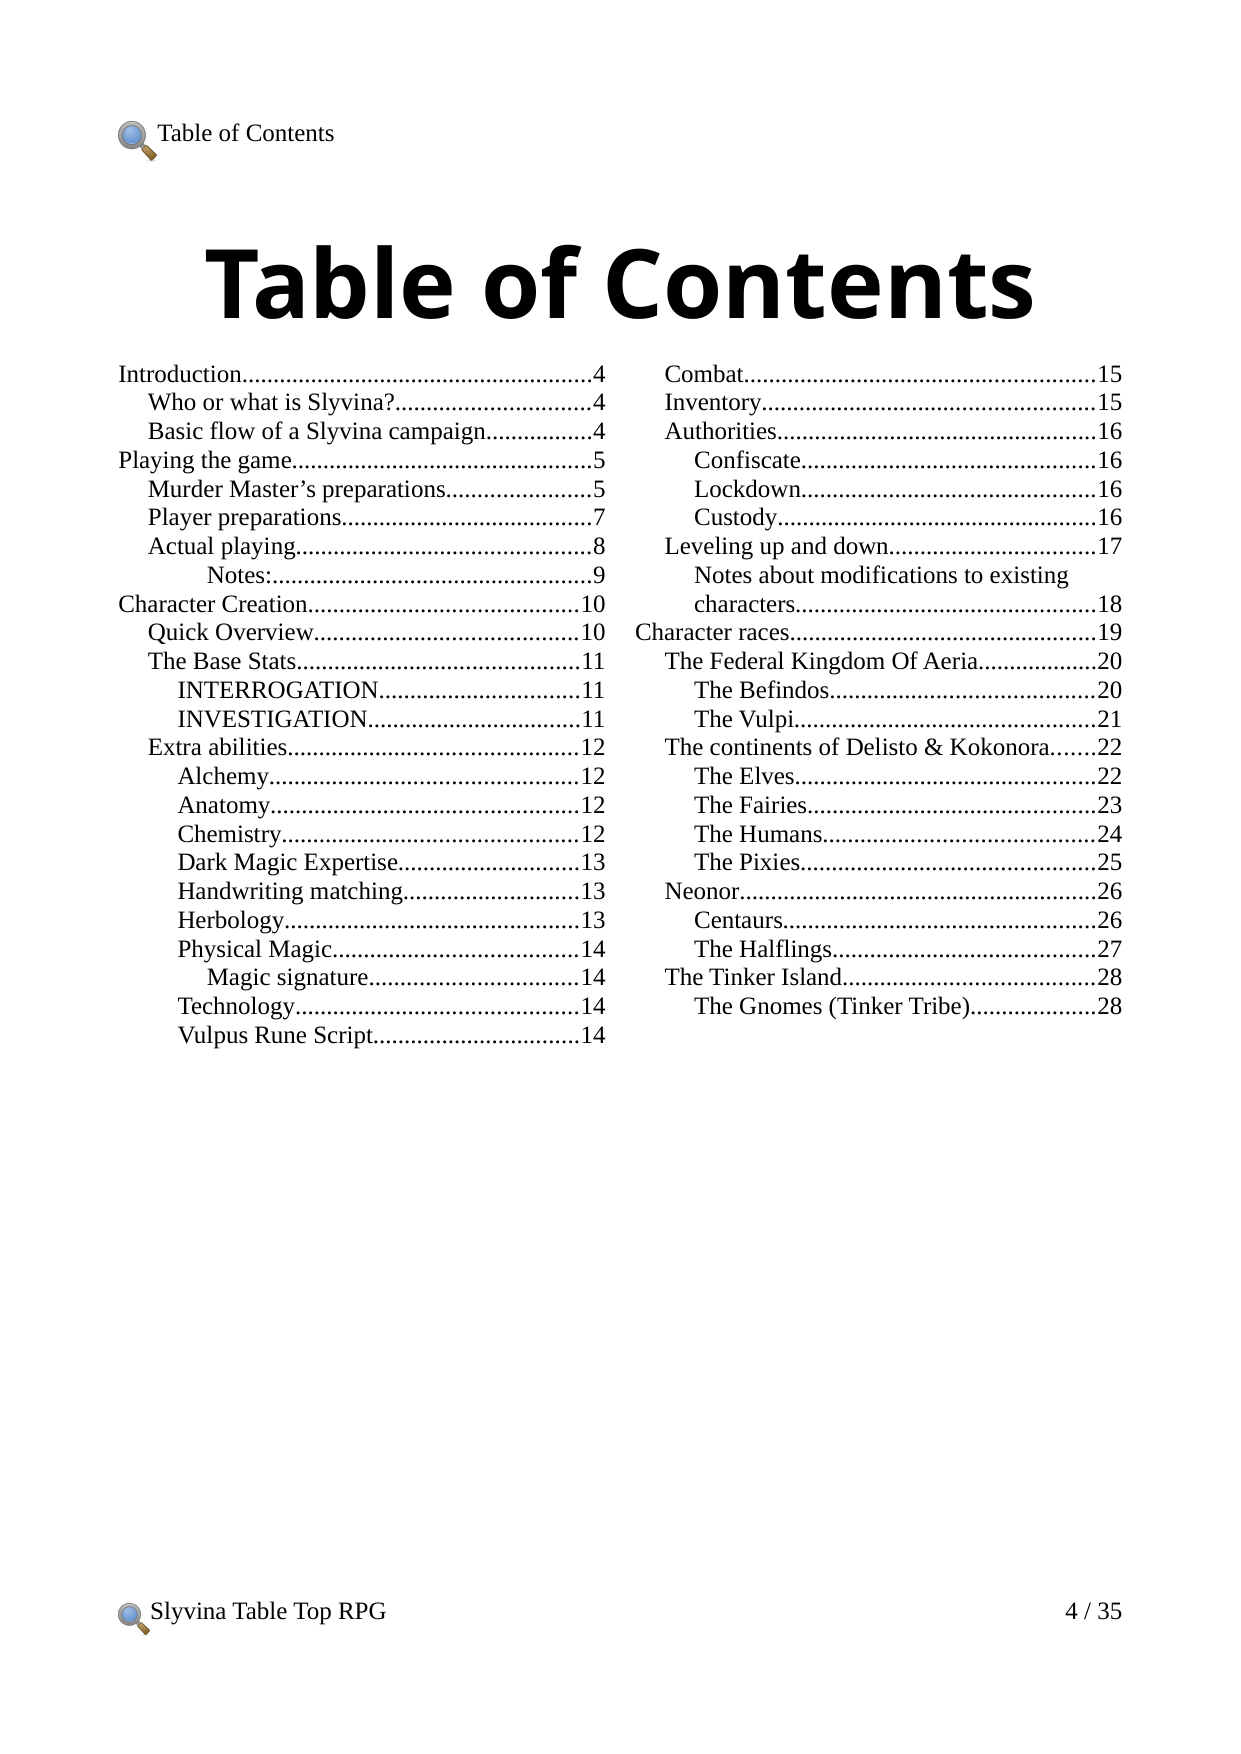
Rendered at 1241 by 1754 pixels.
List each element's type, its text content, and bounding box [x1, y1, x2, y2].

text Murder Master’s preparations 5 [148, 474, 605, 502]
text Extra abilities 12 [148, 732, 605, 761]
text The Vulpi 21 [694, 704, 1122, 732]
text The Tinker Island 28 [664, 962, 1122, 991]
text Neonor 26 [664, 876, 1122, 905]
text The Federal Kingdom Of Aeria 20 [664, 646, 1122, 675]
text INTERROGATION 11 [177, 675, 605, 704]
text Leveling up and down 17 [664, 531, 1122, 560]
text Quick Overview 10 [148, 617, 605, 646]
text Confiscate 16 [694, 445, 1122, 474]
text Chemistry 12 [177, 819, 605, 847]
text Who or what is Slyvina? 4 [148, 387, 605, 416]
text The Elves 22 [694, 761, 1122, 790]
text The Gnomes (Tinker Tribe) 28 [694, 991, 1122, 1020]
text Handwriting matching 13 [177, 876, 605, 905]
text The Befindos 20 [694, 675, 1122, 704]
text Inventory 15 [664, 387, 1122, 416]
text The Halflings 27 [694, 934, 1122, 962]
text Custody 16 [694, 502, 1122, 531]
text Notes: 9 [207, 560, 605, 589]
text Herbology 13 [177, 905, 605, 934]
text Technology 14 [177, 991, 605, 1020]
text Vulpus Rune Script 14 [177, 1020, 605, 1049]
text Physical Magic 14 [177, 934, 605, 962]
text The Fairies 23 [694, 790, 1122, 819]
text The Base Stats 11 [148, 646, 605, 675]
text Character Creation 10 [118, 589, 605, 617]
text Alchemy 12 [177, 761, 605, 790]
text Playing the game 5 [118, 445, 605, 474]
text The continents of Delisto & Kokonora 22 [664, 732, 1122, 761]
text Basic flow of a Slyvina campaign 4 [148, 416, 605, 445]
text The Pixies 25 [694, 847, 1122, 876]
text Dark Magic Expertise 13 [177, 847, 605, 876]
picture [118, 1603, 150, 1636]
text Character races 19 [635, 617, 1122, 646]
text INVESTIGATION 11 [177, 704, 605, 732]
text Combat 15 [664, 359, 1122, 387]
text The Humans 24 [694, 819, 1122, 847]
text Actual playing 8 [148, 531, 605, 560]
text Player preparations 7 [148, 502, 605, 531]
text Notes about modifications to existing characters 18 [694, 560, 1122, 617]
picture [118, 121, 158, 162]
text Magic signature 14 [207, 962, 605, 991]
subtitle Table of Contents [118, 216, 1122, 346]
text Authorities 16 [664, 416, 1122, 445]
text Introduction 4 [118, 359, 605, 387]
text Anatomy 12 [177, 790, 605, 819]
text Centaurs 26 [694, 905, 1122, 934]
text Lockdown 16 [694, 474, 1122, 502]
